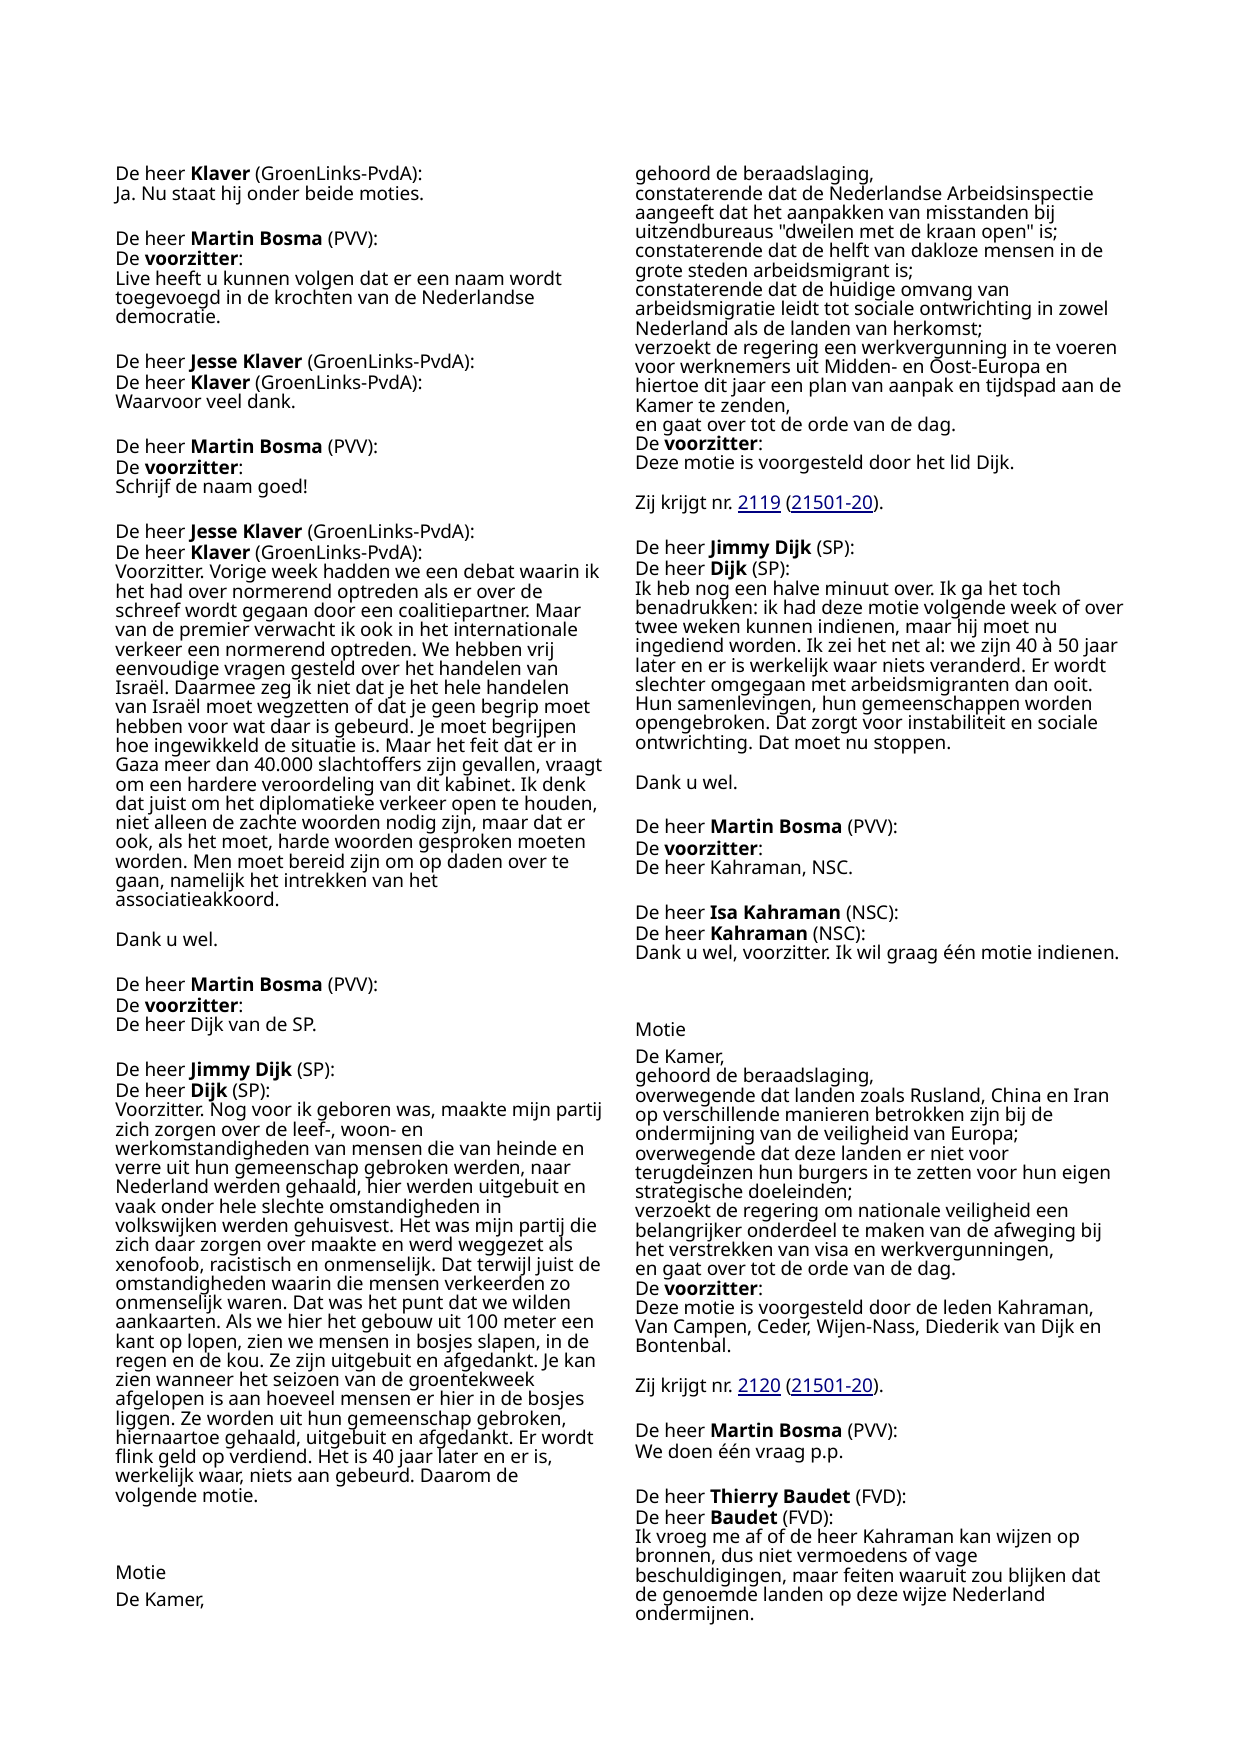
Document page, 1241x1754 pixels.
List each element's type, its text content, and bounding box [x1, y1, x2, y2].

text De heer Isa Kahraman (NSC): [635, 899, 1125, 924]
text constaterende dat de huidige omvang van arbeidsmigratie leidt tot sociale ontwrichting in zowel Nederland als de landen van herkomst; [635, 281, 1125, 339]
text Live heeft u kunnen volgen dat er een naam wordt toegevoegd in de krochten van de Nederlandse democratie. [115, 270, 605, 327]
text De Kamer, [635, 1048, 1125, 1067]
text gehoord de beraadslaging, [635, 1067, 1125, 1087]
text gehoord de beraadslaging, [635, 165, 1125, 184]
text De heer Martin Bosma (PVV): [635, 814, 1125, 839]
text Motie [115, 1559, 605, 1585]
text De voorzitter: [635, 1279, 1125, 1299]
text De heer Martin Bosma (PVV): [115, 433, 605, 459]
text De voorzitter: [635, 435, 1125, 454]
text De Kamer, [115, 1591, 605, 1610]
text De heer Dijk (SP): [635, 560, 1125, 579]
text Schrijf de naam goed! [115, 478, 605, 498]
text De heer Jimmy Dijk (SP): [115, 1056, 605, 1082]
text Ik heb nog een halve minuut over. Ik ga het toch benadrukken: ik had deze motie volgende week of over twee weken kunnen indienen, maar hij moet nu ingediend worden. Ik zei het net al: we zijn 40 à 50 jaar later en er is werkelijk waar niets veranderd. Er wordt slechter omgegaan met arbeidsmigranten dan ooit. Hun samenlevingen, hun gemeenschappen worden opengebroken. Dat zorgt voor instabiliteit en sociale ontwrichting. Dat moet nu stoppen. [635, 579, 1125, 753]
text en gaat over tot de orde van de dag. [635, 1260, 1125, 1279]
text De voorzitter: [115, 250, 605, 270]
text De heer Kahraman, NSC. [635, 859, 1125, 878]
text constaterende dat de Nederlandse Arbeidsinspectie aangeeft dat het aanpakken van misstanden bij uitzendbureaus "dweilen met de kraan open" is; [635, 184, 1125, 242]
text Waarvoor veel dank. [115, 393, 605, 413]
text Zij krijgt nr. 2120 (21501-20). [635, 1377, 1125, 1397]
text Motie [635, 1017, 1125, 1042]
text De heer Martin Bosma (PVV): [115, 225, 605, 250]
text Deze motie is voorgesteld door het lid Dijk. [635, 454, 1125, 474]
text Deze motie is voorgesteld door de leden Kahraman, Van Campen, Ceder, Wijen-Nass, Diederik van Dijk en Bontenbal. [635, 1299, 1125, 1357]
text Voorzitter. Nog voor ik geboren was, maakte mijn partij zich zorgen over de leef-, woon- en werkomstandigheden van mensen die van heinde en verre uit hun gemeenschap gebroken werden, naar Nederland werden gehaald, hier werden uitgebuit en vaak onder hele slechte omstandigheden in volkswijken werden gehuisvest. Het was mijn partij die zich daar zorgen over maakte en werd weggezet als xenofoob, racistisch en onmenselijk. Dat terwijl juist de omstandigheden waarin die mensen verkeerden zo onmenselijk waren. Dat was het punt dat we wilden aankaarten. Als we hier het gebouw uit 100 meter een kant op lopen, zien we mensen in bosjes slapen, in de regen en de kou. Ze zijn uitgebuit en afgedankt. Je kan zien wanneer het seizoen van de groentekweek afgelopen is aan hoeveel mensen er hier in de bosjes liggen. Ze worden uit hun gemeenschap gebroken, hiernaartoe gehaald, uitgebuit en afgedankt. Er wordt flink geld op verdiend. Het is 40 jaar later en er is, werkelijk waar, niets aan gebeurd. Daarom de volgende motie. [115, 1101, 605, 1506]
text en gaat over tot de orde van de dag. [635, 416, 1125, 435]
text De heer Jimmy Dijk (SP): [635, 534, 1125, 560]
text De heer Klaver (GroenLinks-PvdA): [115, 374, 605, 393]
text De heer Martin Bosma (PVV): [115, 971, 605, 997]
text De heer Thierry Baudet (FVD): [635, 1483, 1125, 1509]
text verzoekt de regering een werkvergunning in te voeren voor werknemers uit Midden- en Oost-Europa en hiertoe dit jaar een plan van aanpak en tijdspad aan de Kamer te zenden, [635, 339, 1125, 416]
text Voorzitter. Vorige week hadden we een debat waarin ik het had over normerend optreden als er over de schreef wordt gegaan door een coalitiepartner. Maar van de premier verwacht ik ook in het internationale verkeer een normerend optreden. We hebben vrij eenvoudige vragen gesteld over het handelen van Israël. Daarmee zeg ik niet dat je het hele handelen van Israël moet wegzetten of dat je geen begrip moet hebben voor wat daar is gebeurd. Je moet begrijpen hoe ingewikkeld de situatie is. Maar het feit dat er in Gaza meer dan 40.000 slachtoffers zijn gevallen, vraagt om een hardere veroordeling van dit kabinet. Ik denk dat juist om het diplomatieke verkeer open te houden, niet alleen de zachte woorden nodig zijn, maar dat er ook, als het moet, harde woorden gesproken moeten worden. Men moet bereid zijn om op daden over te gaan, namelijk het intrekken van het associatieakkoord. [115, 563, 605, 910]
text De heer Jesse Klaver (GroenLinks-PvdA): [115, 348, 605, 374]
text Ik vroeg me af of de heer Kahraman kan wijzen op bronnen, dus niet vermoedens of vage beschuldigingen, maar feiten waaruit zou blijken dat de genoemde landen op deze wijze Nederland ondermijnen. [635, 1528, 1125, 1624]
text We doen één vraag p.p. [635, 1443, 1125, 1462]
text De heer Dijk (SP): [115, 1082, 605, 1101]
text Dank u wel. [115, 931, 605, 950]
text overwegende dat deze landen er niet voor terugdeinzen hun burgers in te zetten voor hun eigen strategische doeleinden; [635, 1144, 1125, 1202]
text Dank u wel, voorzitter. Ik wil graag één motie indienen. [635, 944, 1125, 963]
text Dank u wel. [635, 774, 1125, 793]
text De heer Kahraman (NSC): [635, 924, 1125, 944]
text De heer Dijk van de SP. [115, 1016, 605, 1036]
text De heer Baudet (FVD): [635, 1509, 1125, 1528]
text De heer Martin Bosma (PVV): [635, 1417, 1125, 1443]
text De heer Klaver (GroenLinks-PvdA): [115, 165, 605, 184]
text De heer Jesse Klaver (GroenLinks-PvdA): [115, 518, 605, 544]
text Zij krijgt nr. 2119 (21501-20). [635, 494, 1125, 514]
text De heer Klaver (GroenLinks-PvdA): [115, 544, 605, 563]
text De voorzitter: [635, 839, 1125, 859]
text De voorzitter: [115, 459, 605, 478]
text verzoekt de regering om nationale veiligheid een belangrijker onderdeel te maken van de afweging bij het verstrekken van visa en werkvergunningen, [635, 1202, 1125, 1260]
text overwegende dat landen zoals Rusland, China en Iran op verschillende manieren betrokken zijn bij de ondermijning van de veiligheid van Europa; [635, 1087, 1125, 1144]
text De voorzitter: [115, 997, 605, 1016]
text Ja. Nu staat hij onder beide moties. [115, 184, 605, 204]
text constaterende dat de helft van dakloze mensen in de grote steden arbeidsmigrant is; [635, 242, 1125, 281]
